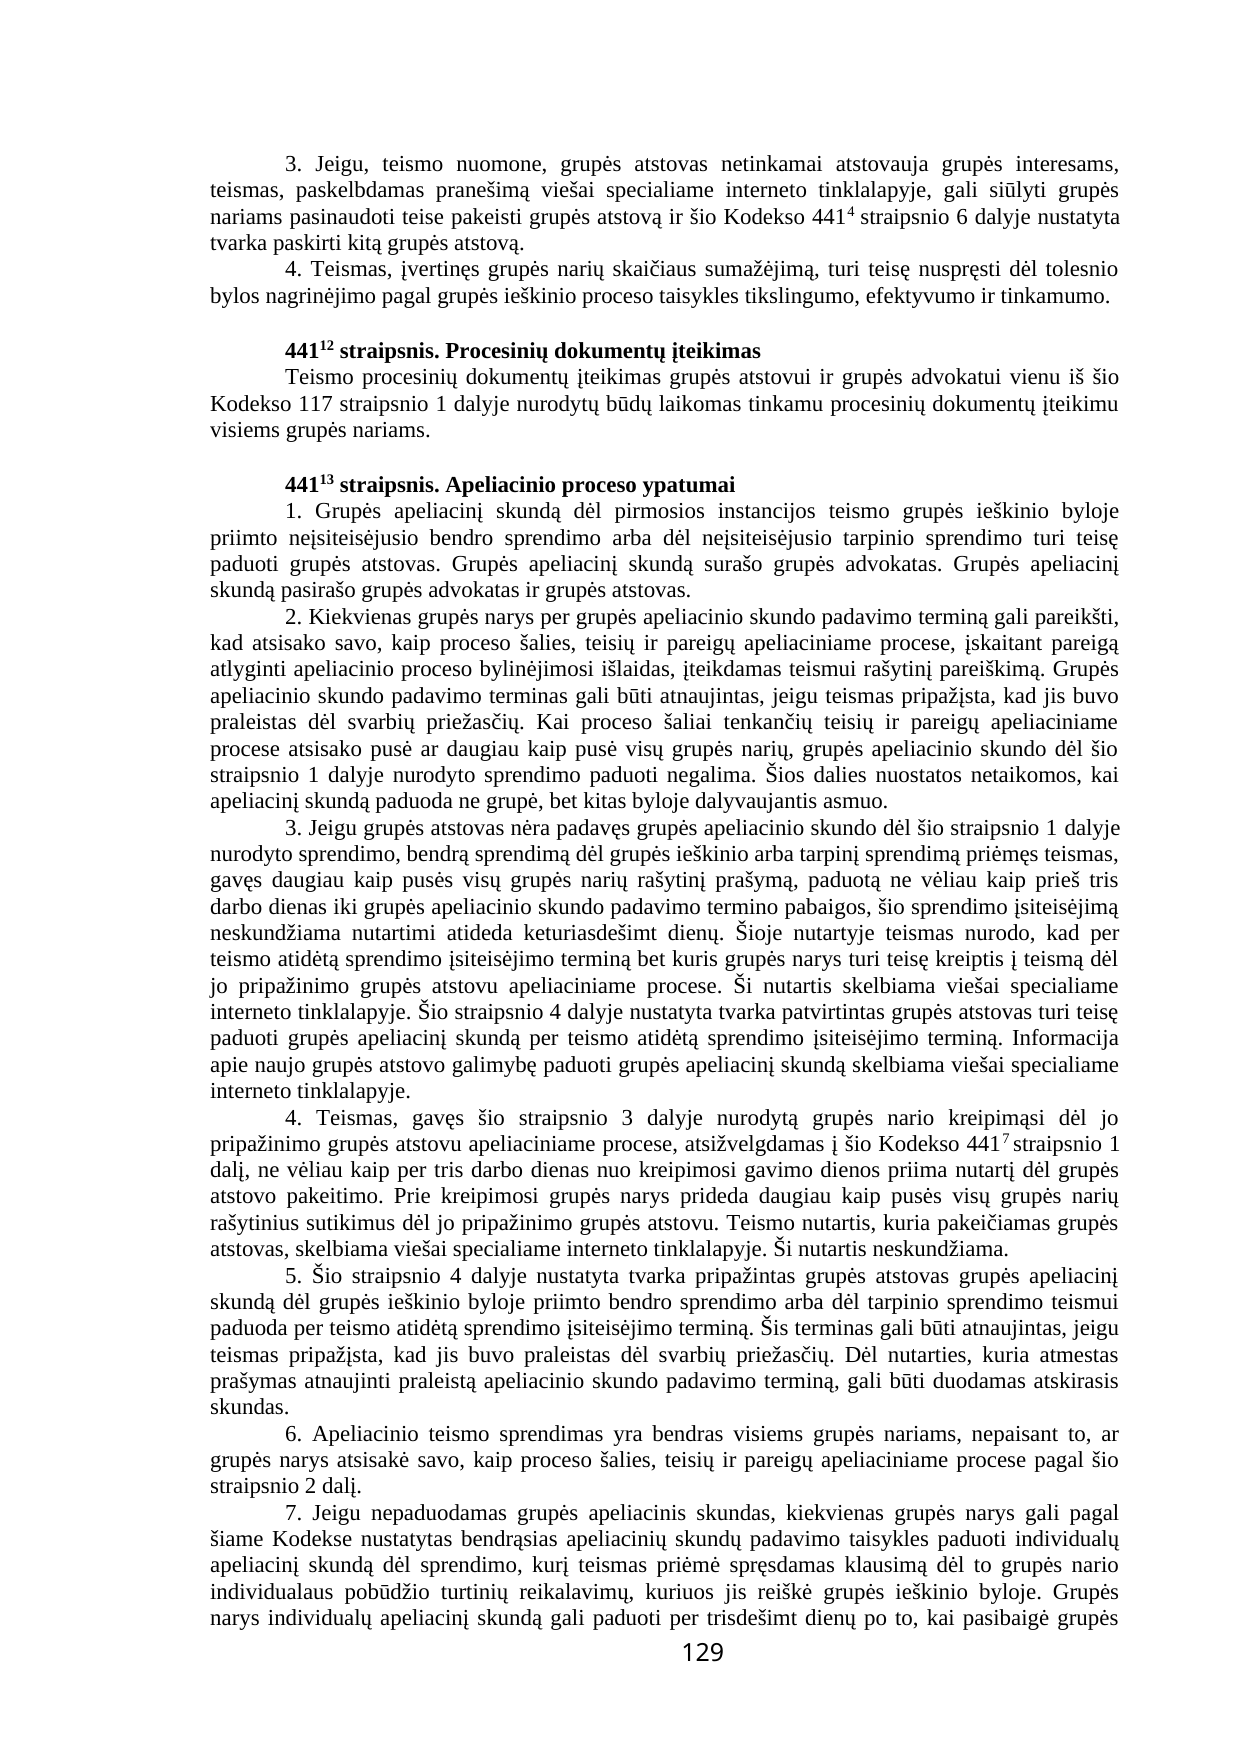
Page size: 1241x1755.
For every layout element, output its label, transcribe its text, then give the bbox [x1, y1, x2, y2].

text 2. Kiekvienas grupės narys per grupės apeliacinio skundo padavimo terminą gali pareikšti, kad atsisako savo, kaip proceso šalies, teisių ir pareigų apeliaciniame procese, įskaitant pareigą atlyginti apeliacinio proceso bylinėjimosi išlaidas, įteikdamas teismui rašytinį pareiškimą. Grupės apeliacinio skundo padavimo terminas gali būti atnaujintas, jeigu teismas pripažįsta, kad jis buvo praleistas dėl svarbių priežasčių. Kai proceso šaliai tenkančių teisių ir pareigų apeliaciniame procese atsisako pusė ar daugiau kaip pusė visų grupės narių, grupės apeliacinio skundo dėl šio straipsnio 1 dalyje nurodyto sprendimo paduoti negalima. Šios dalies nuostatos netaikomos, kai apeliacinį skundą paduoda ne grupė, bet kitas byloje dalyvaujantis asmuo. [210, 603, 1120, 814]
text 44112 straipsnis. Procesinių dokumentų įteikimas [210, 337, 1120, 363]
text 5. Šio straipsnio 4 dalyje nustatyta tvarka pripažintas grupės atstovas grupės apeliacinį skundą dėl grupės ieškinio byloje priimto bendro sprendimo arba dėl tarpinio sprendimo teismui paduoda per teismo atidėtą sprendimo įsiteisėjimo terminą. Šis terminas gali būti atnaujintas, jeigu teismas pripažįsta, kad jis buvo praleistas dėl svarbių priežasčių. Dėl nutarties, kuria atmestas prašymas atnaujinti praleistą apeliacinio skundo padavimo terminą, gali būti duodamas atskirasis skundas. [210, 1262, 1120, 1420]
text 3. Jeigu grupės atstovas nėra padavęs grupės apeliacinio skundo dėl šio straipsnio 1 dalyje nurodyto sprendimo, bendrą sprendimą dėl grupės ieškinio arba tarpinį sprendimą priėmęs teismas, gavęs daugiau kaip pusės visų grupės narių rašytinį prašymą, paduotą ne vėliau kaip prieš tris darbo dienas iki grupės apeliacinio skundo padavimo termino pabaigos, šio sprendimo įsiteisėjimą neskundžiama nutartimi atideda keturiasdešimt dienų. Šioje nutartyje teismas nurodo, kad per teismo atidėtą sprendimo įsiteisėjimo terminą bet kuris grupės narys turi teisę kreiptis į teismą dėl jo pripažinimo grupės atstovu apeliaciniame procese. Ši nutartis skelbiama viešai specialiame interneto tinklalapyje. Šio straipsnio 4 dalyje nustatyta tvarka patvirtintas grupės atstovas turi teisę paduoti grupės apeliacinį skundą per teismo atidėtą sprendimo įsiteisėjimo terminą. Informacija apie naujo grupės atstovo galimybę paduoti grupės apeliacinį skundą skelbiama viešai specialiame interneto tinklalapyje. [210, 814, 1120, 1103]
text 44113 straipsnis. Apeliacinio proceso ypatumai [210, 471, 1120, 497]
text 6. Apeliacinio teismo sprendimas yra bendras visiems grupės nariams, nepaisant to, ar grupės narys atsisakė savo, kaip proceso šalies, teisių ir pareigų apeliaciniame procese pagal šio straipsnio 2 dalį. [210, 1420, 1120, 1499]
text 4. Teismas, įvertinęs grupės narių skaičiaus sumažėjimą, turi teisę nuspręsti dėl tolesnio bylos nagrinėjimo pagal grupės ieškinio proceso taisykles tikslingumo, efektyvumo ir tinkamumo. [210, 255, 1120, 308]
text 4. Teismas, gavęs šio straipsnio 3 dalyje nurodytą grupės nario kreipimąsi dėl jo pripažinimo grupės atstovu apeliaciniame procese, atsižvelgdamas į šio Kodekso 4417 straipsnio 1 dalį, ne vėliau kaip per tris darbo dienas nuo kreipimosi gavimo dienos priima nutartį dėl grupės atstovo pakeitimo. Prie kreipimosi grupės narys prideda daugiau kaip pusės visų grupės narių rašytinius sutikimus dėl jo pripažinimo grupės atstovu. Teismo nutartis, kuria pakeičiamas grupės atstovas, skelbiama viešai specialiame interneto tinklalapyje. Ši nutartis neskundžiama. [210, 1103, 1120, 1262]
text 3. Jeigu, teismo nuomone, grupės atstovas netinkamai atstovauja grupės interesams, teismas, paskelbdamas pranešimą viešai specialiame interneto tinklalapyje, gali siūlyti grupės nariams pasinaudoti teise pakeisti grupės atstovą ir šio Kodekso 4414 straipsnio 6 dalyje nustatyta tvarka paskirti kitą grupės atstovą. [210, 150, 1120, 255]
text 1. Grupės apeliacinį skundą dėl pirmosios instancijos teismo grupės ieškinio byloje priimto neįsiteisėjusio bendro sprendimo arba dėl neįsiteisėjusio tarpinio sprendimo turi teisę paduoti grupės atstovas. Grupės apeliacinį skundą surašo grupės advokatas. Grupės apeliacinį skundą pasirašo grupės advokatas ir grupės atstovas. [210, 497, 1120, 603]
text Teismo procesinių dokumentų įteikimas grupės atstovui ir grupės advokatui vienu iš šio Kodekso 117 straipsnio 1 dalyje nurodytų būdų laikomas tinkamu procesinių dokumentų įteikimu visiems grupės nariams. [210, 363, 1120, 442]
text 7. Jeigu nepaduodamas grupės apeliacinis skundas, kiekvienas grupės narys gali pagal šiame Kodekse nustatytas bendrąsias apeliacinių skundų padavimo taisykles paduoti individualų apeliacinį skundą dėl sprendimo, kurį teismas priėmė spręsdamas klausimą dėl to grupės nario individualaus pobūdžio turtinių reikalavimų, kuriuos jis reiškė grupės ieškinio byloje. Grupės narys individualų apeliacinį skundą gali paduoti per trisdešimt dienų po to, kai pasibaigė grupės [210, 1499, 1120, 1631]
